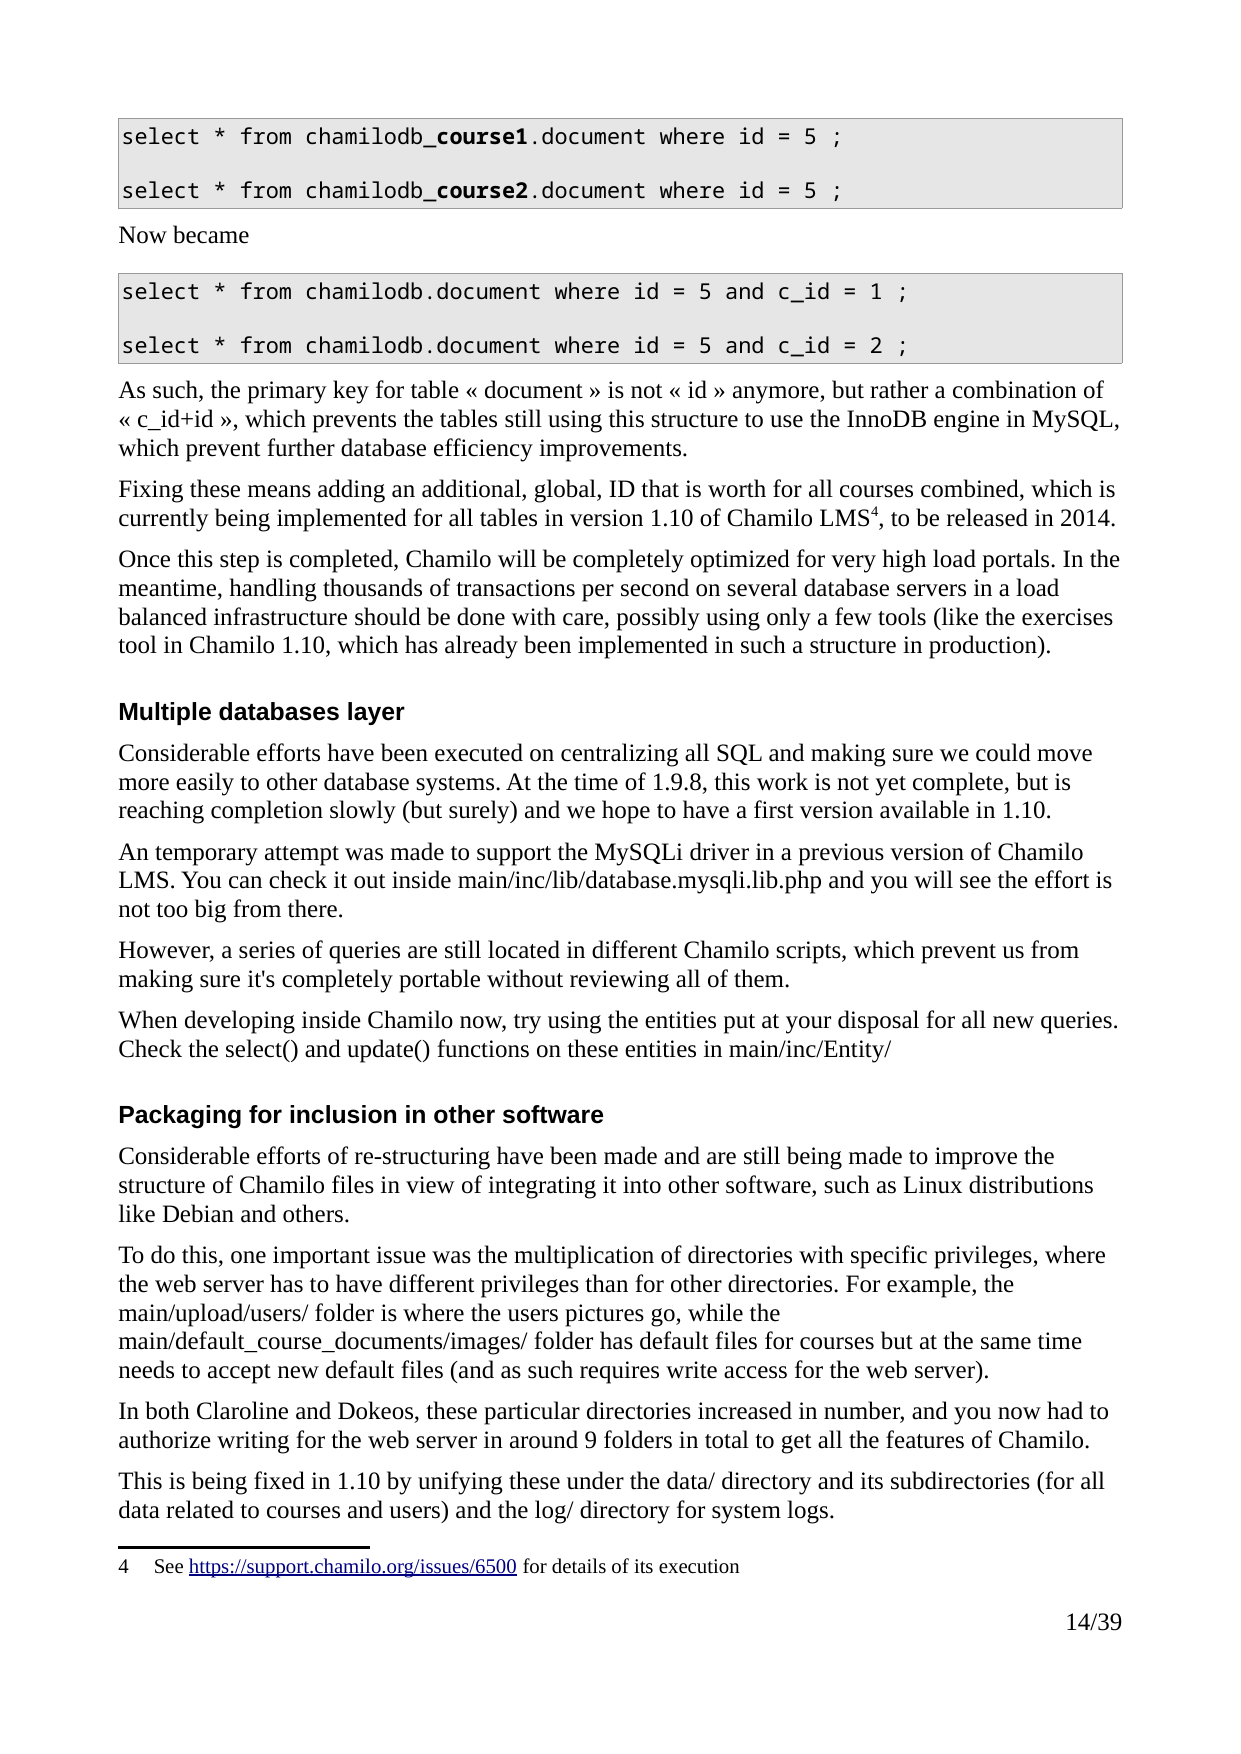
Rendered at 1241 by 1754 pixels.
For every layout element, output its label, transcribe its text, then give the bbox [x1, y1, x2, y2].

text See https://support.chamilo.org/issues/6500 for details of its execution [118, 1553, 1122, 1578]
text Considerable efforts have been executed on centralizing all SQL and making sure we could move more easily to other database systems. At the time of 1.9.8, this work is not yet complete, but is reaching completion slowly (but surely) and we hope to have a first version available in 1.10. [118, 738, 1122, 824]
text As such, the primary key for table « document » is not « id » anymore, but rather a combination of « c_id+id », which prevents the tables still using this structure to use the InnoDB engine in MySQL, which prevent further database efficiency improvements. [118, 376, 1122, 462]
subtitle Multiple databases layer [118, 697, 1122, 725]
text Now became [118, 220, 1122, 249]
text select * from chamilodb.document where id = 5 and c_id = 1 ; [119, 274, 1122, 306]
text However, a series of queries are still located in different Chamilo scripts, which prevent us from making sure it's completely portable without reviewing all of them. [118, 935, 1122, 993]
text To do this, one important issue was the multiplication of directories with specific privileges, where the web server has to have different privileges than for other directories. For example, the main/upload/users/ folder is where the users pictures go, while the main/default_course_documents/images/ folder has default files for courses but at the same time needs to accept new default files (and as such requires write access for the web server). [118, 1240, 1122, 1384]
text Considerable efforts of re-structuring have been made and are still being made to improve the structure of Chamilo files in view of integrating it into other software, such as Linux distributions like Debian and others. [118, 1141, 1122, 1228]
text In both Claroline and Dokeos, these particular directories increased in number, and you now had to authorize writing for the web server in around 9 folders in total to get all the features of Chamilo. [118, 1396, 1122, 1454]
text This is being fixed in 1.10 by unifying these under the data/ directory and its subdirectories (for all data related to courses and users) and the log/ directory for system logs. [118, 1466, 1122, 1524]
text An temporary attempt was made to support the MySQLi driver in a previous version of Chamilo LMS. You can check it out inside main/inc/lib/database.mysqli.lib.php and you will see the effort is not too big from there. [118, 837, 1122, 923]
text When developing inside Chamilo now, try using the entities put at your disposal for all new queries. Check the select() and update() functions on these entities in main/inc/Entity/ [118, 1005, 1122, 1063]
text select * from chamilodb_course2.document where id = 5 ; [119, 172, 1122, 208]
text Fixing these means adding an additional, global, ID that is worth for all courses combined, which is currently being implemented for all tables in version 1.10 of Chamilo LMS, to be released in 2014. [118, 474, 1122, 532]
text select * from chamilodb.document where id = 5 and c_id = 2 ; [119, 327, 1122, 363]
subtitle Packaging for inclusion in other software [118, 1100, 1122, 1129]
text Once this step is completed, Chamilo will be completely optimized for very high load portals. In the meantime, handling thousands of transactions per second on several database servers in a load balanced infrastructure should be done with care, possibly using only a few tools (like the exercises tool in Chamilo 1.10, which has already been implemented in such a structure in production). [118, 544, 1122, 659]
text select * from chamilodb_course1.document where id = 5 ; [119, 119, 1122, 151]
